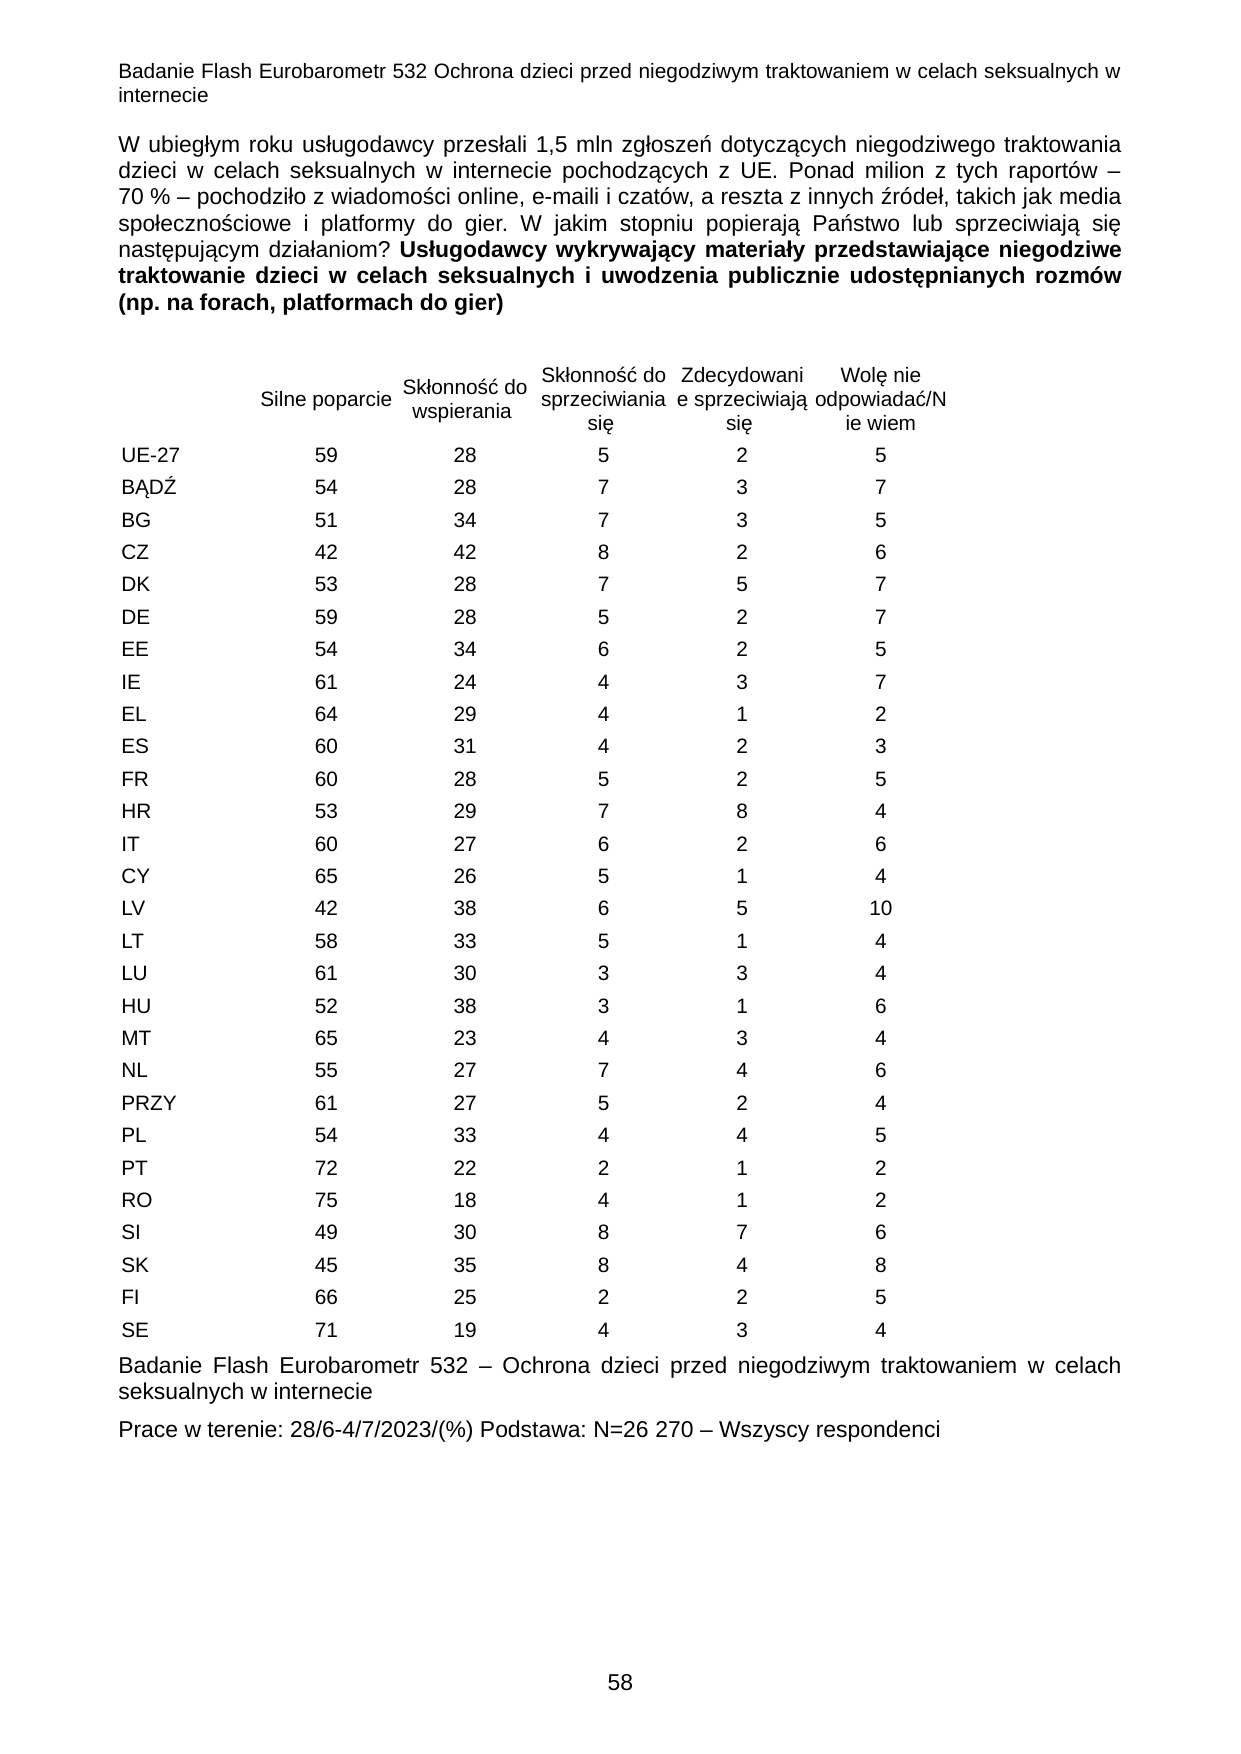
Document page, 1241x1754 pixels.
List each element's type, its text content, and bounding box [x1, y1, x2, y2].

table_cell IT [118, 827, 257, 860]
table_cell 54 [257, 1119, 395, 1151]
table_cell 33 [395, 1119, 534, 1151]
table_cell 3 [673, 503, 811, 536]
table_cell 2 [673, 1086, 811, 1119]
table_cell EE [118, 633, 257, 665]
table_cell 54 [257, 633, 395, 665]
table_cell 64 [257, 698, 395, 730]
table_cell 5 [534, 1086, 673, 1119]
table_cell 4 [811, 925, 950, 957]
table_cell 28 [395, 568, 534, 601]
table_cell 53 [257, 795, 395, 827]
table_header Skłonność do sprzeciwiania się [534, 359, 673, 438]
table_cell 2 [673, 439, 811, 471]
table_cell 8 [534, 1249, 673, 1281]
table_cell 45 [257, 1249, 395, 1281]
table_cell 3 [673, 1313, 811, 1346]
table_cell 60 [257, 763, 395, 795]
table_cell 30 [395, 1216, 534, 1248]
table_cell 65 [257, 1022, 395, 1054]
table_cell ES [118, 730, 257, 762]
table_cell 8 [534, 536, 673, 568]
table_cell 3 [673, 665, 811, 698]
table_cell 35 [395, 1249, 534, 1281]
table_cell 2 [673, 763, 811, 795]
table_cell 29 [395, 698, 534, 730]
table_cell 5 [811, 439, 950, 471]
table_cell 2 [673, 1281, 811, 1313]
table_cell 53 [257, 568, 395, 601]
table_cell 4 [534, 1022, 673, 1054]
table_cell 4 [534, 698, 673, 730]
table_header Zdecydowanie sprzeciwiają się [673, 359, 811, 438]
table_cell 2 [673, 730, 811, 762]
table_cell PL [118, 1119, 257, 1151]
table_cell 42 [257, 536, 395, 568]
table_cell 5 [534, 601, 673, 633]
table_cell 4 [534, 730, 673, 762]
table_cell 5 [811, 1281, 950, 1313]
table_cell HU [118, 989, 257, 1022]
table_cell 7 [811, 665, 950, 698]
table_header Skłonność do wspierania [395, 359, 534, 438]
table_cell 6 [534, 827, 673, 860]
table_cell 4 [811, 1313, 950, 1346]
table_cell 1 [673, 1151, 811, 1184]
table_cell 75 [257, 1184, 395, 1216]
table_cell NL [118, 1054, 257, 1086]
table_cell 5 [811, 633, 950, 665]
table_cell FI [118, 1281, 257, 1313]
table_cell 6 [811, 1216, 950, 1248]
table_cell 1 [673, 860, 811, 892]
table_cell DE [118, 601, 257, 633]
table_cell 6 [534, 633, 673, 665]
table_cell 30 [395, 957, 534, 989]
table_cell UE-27 [118, 439, 257, 471]
table_cell 2 [811, 1151, 950, 1184]
table_cell 3 [811, 730, 950, 762]
table_cell MT [118, 1022, 257, 1054]
table_cell 54 [257, 471, 395, 503]
table_cell 5 [673, 568, 811, 601]
table_cell 8 [811, 1249, 950, 1281]
table_header Wolę nie odpowiadać/Nie wiem [811, 359, 950, 438]
table_cell 28 [395, 763, 534, 795]
table_cell 4 [534, 1119, 673, 1151]
text W ubiegłym roku usługodawcy przesłali 1,5 mln zgłoszeń dotyczących niegodziwego traktowania dzieci w celach seksualnych w internecie pochodzących z UE. Ponad milion z tych raportów – 70 % – pochodziło z wiadomości online, e-maili i czatów, a reszta z innych źródeł, takich jak media społecznościowe i platformy do gier. W jakim stopniu popierają Państwo lub sprzeciwiają się następującym działaniom? Usługodawcy wykrywający materiały przedstawiające niegodziwe traktowanie dzieci w celach seksualnych i uwodzenia publicznie udostępnianych rozmów (np. na forach, platformach do gier) [118, 131, 1122, 315]
table_cell 26 [395, 860, 534, 892]
table_cell 8 [534, 1216, 673, 1248]
table_cell SI [118, 1216, 257, 1248]
table_cell LU [118, 957, 257, 989]
table_cell FR [118, 763, 257, 795]
table_cell 60 [257, 730, 395, 762]
table_cell 2 [534, 1151, 673, 1184]
table_cell 18 [395, 1184, 534, 1216]
table_cell 4 [811, 957, 950, 989]
table_cell 6 [811, 536, 950, 568]
table_cell DK [118, 568, 257, 601]
table_cell 7 [534, 568, 673, 601]
table_cell 7 [673, 1216, 811, 1248]
table_cell 4 [673, 1119, 811, 1151]
table_cell 10 [811, 892, 950, 924]
table_cell 55 [257, 1054, 395, 1086]
table_cell 2 [673, 827, 811, 860]
text Badanie Flash Eurobarometr 532 – Ochrona dzieci przed niegodziwym traktowaniem w celach seksualnych w internecie [118, 1352, 1122, 1404]
table_cell BĄDŹ [118, 471, 257, 503]
table_cell 7 [534, 795, 673, 827]
table_cell 61 [257, 1086, 395, 1119]
table_cell 5 [534, 763, 673, 795]
table_cell 2 [673, 601, 811, 633]
table_cell 7 [534, 1054, 673, 1086]
table_cell 3 [673, 1022, 811, 1054]
table_cell 27 [395, 1054, 534, 1086]
table_cell 27 [395, 1086, 534, 1119]
table_cell 4 [534, 665, 673, 698]
table_cell 5 [534, 860, 673, 892]
table_cell 5 [534, 925, 673, 957]
table_cell 3 [673, 471, 811, 503]
table_cell 28 [395, 439, 534, 471]
table_cell 59 [257, 601, 395, 633]
table_cell 4 [811, 1086, 950, 1119]
table_cell 6 [811, 989, 950, 1022]
table_cell 1 [673, 698, 811, 730]
table_cell 4 [811, 795, 950, 827]
table_cell 2 [673, 633, 811, 665]
table_cell 2 [534, 1281, 673, 1313]
table_cell 31 [395, 730, 534, 762]
table_cell 42 [395, 536, 534, 568]
table_cell 4 [534, 1184, 673, 1216]
table_cell 1 [673, 989, 811, 1022]
table_cell 22 [395, 1151, 534, 1184]
table_cell 28 [395, 471, 534, 503]
table_cell 25 [395, 1281, 534, 1313]
table_cell 28 [395, 601, 534, 633]
table_cell 3 [534, 957, 673, 989]
text Prace w terenie: 28/6-4/7/2023/(%) Podstawa: N=26 270 – Wszyscy respondenci [118, 1416, 1122, 1442]
table_cell 65 [257, 860, 395, 892]
table_cell 6 [534, 892, 673, 924]
table_cell PT [118, 1151, 257, 1184]
table_cell RO [118, 1184, 257, 1216]
table_cell 34 [395, 633, 534, 665]
table_cell 2 [811, 698, 950, 730]
table_cell SE [118, 1313, 257, 1346]
table_cell 27 [395, 827, 534, 860]
table_cell 34 [395, 503, 534, 536]
table_cell IE [118, 665, 257, 698]
table_cell 4 [673, 1054, 811, 1086]
table_cell 5 [534, 439, 673, 471]
table_cell 42 [257, 892, 395, 924]
table_cell 5 [811, 1119, 950, 1151]
table_cell 60 [257, 827, 395, 860]
table_cell BG [118, 503, 257, 536]
table_cell 8 [673, 795, 811, 827]
table_cell 51 [257, 503, 395, 536]
table_cell 6 [811, 1054, 950, 1086]
table_cell 4 [534, 1313, 673, 1346]
table_cell HR [118, 795, 257, 827]
table_cell 33 [395, 925, 534, 957]
table_cell 66 [257, 1281, 395, 1313]
table_cell 61 [257, 957, 395, 989]
table_cell SK [118, 1249, 257, 1281]
table_cell EL [118, 698, 257, 730]
table_cell 7 [811, 601, 950, 633]
table_cell 5 [673, 892, 811, 924]
table_cell 4 [811, 1022, 950, 1054]
table_cell 58 [257, 925, 395, 957]
table_cell 5 [811, 763, 950, 795]
table_cell CY [118, 860, 257, 892]
table_cell 3 [673, 957, 811, 989]
table_cell 4 [811, 860, 950, 892]
table_cell 23 [395, 1022, 534, 1054]
table_cell 1 [673, 1184, 811, 1216]
table_cell 72 [257, 1151, 395, 1184]
table_cell 38 [395, 892, 534, 924]
table_cell 5 [811, 503, 950, 536]
table_cell LV [118, 892, 257, 924]
table_cell 1 [673, 925, 811, 957]
table_cell 49 [257, 1216, 395, 1248]
table_cell 3 [534, 989, 673, 1022]
table_cell 19 [395, 1313, 534, 1346]
table_cell 52 [257, 989, 395, 1022]
table_cell 7 [534, 503, 673, 536]
table_cell 6 [811, 827, 950, 860]
table_cell 2 [811, 1184, 950, 1216]
table_cell 7 [811, 568, 950, 601]
table_cell 71 [257, 1313, 395, 1346]
table_cell CZ [118, 536, 257, 568]
table_cell 7 [534, 471, 673, 503]
table_header [118, 359, 257, 438]
table_cell LT [118, 925, 257, 957]
table_cell 59 [257, 439, 395, 471]
table_header Silne poparcie [257, 359, 395, 438]
table_cell 7 [811, 471, 950, 503]
table_cell 61 [257, 665, 395, 698]
table_cell PRZY [118, 1086, 257, 1119]
table_cell 4 [673, 1249, 811, 1281]
table_cell 38 [395, 989, 534, 1022]
table_cell 24 [395, 665, 534, 698]
table_cell 29 [395, 795, 534, 827]
table_cell 2 [673, 536, 811, 568]
